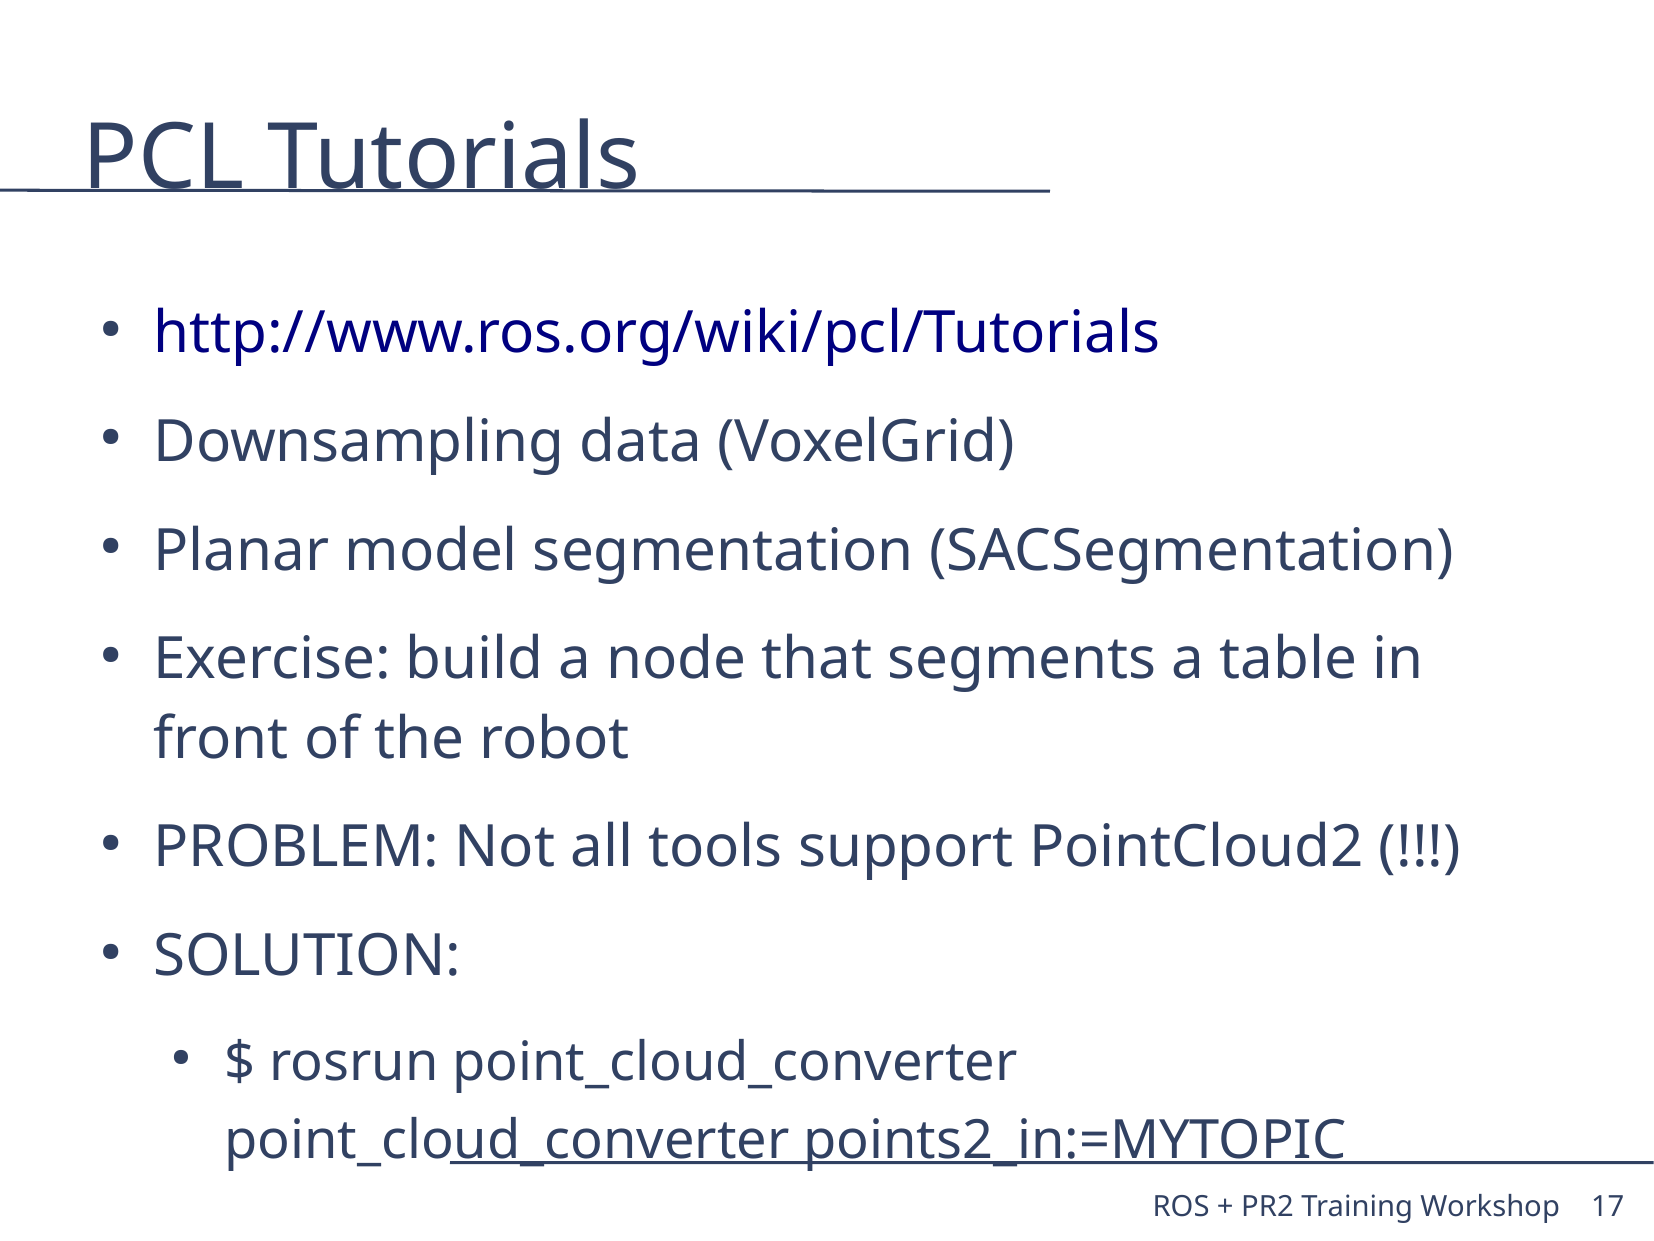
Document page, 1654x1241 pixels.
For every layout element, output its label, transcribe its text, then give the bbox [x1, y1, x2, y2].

list http://www.ros.org/wiki/pcl/Tutorials Downsampling data (VoxelGrid) Planar model segmentation (SACSegmentation) Exercise: build a node that segments a table in front of the robot PROBLEM: Not all tools support PointCloud2 (!!!) SOLUTION: $ rosrun point_cloud_converter point_cloud_converter points2_in:=MYTOPIC [82, 290, 1571, 1109]
title PCL Tutorials [82, 56, 1576, 250]
